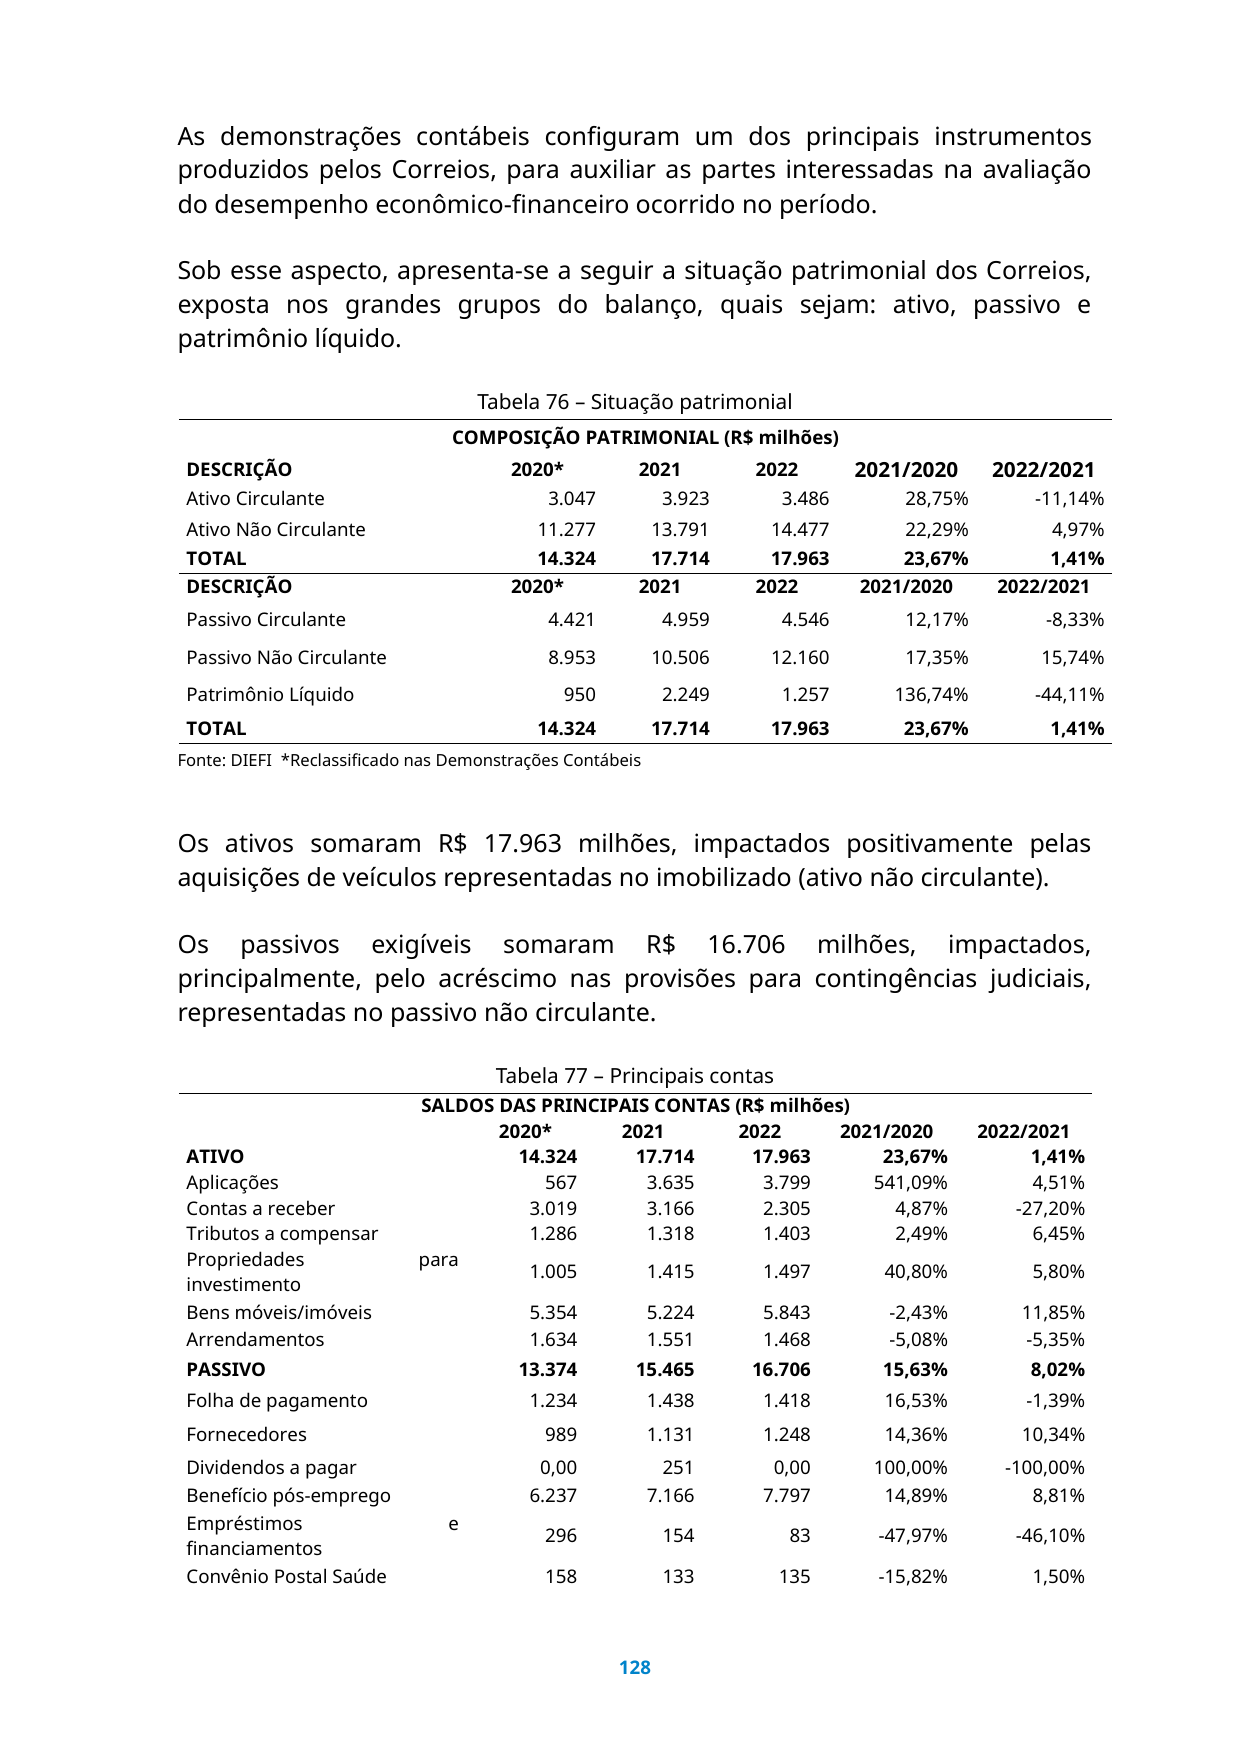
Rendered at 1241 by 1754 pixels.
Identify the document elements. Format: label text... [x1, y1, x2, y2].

table_cell Convênio Postal Saúde [179, 1561, 466, 1591]
table_cell 23,67% [818, 1144, 955, 1169]
table_cell 1.005 [466, 1246, 584, 1297]
table_cell 1.257 [717, 675, 837, 713]
table_cell Fornecedores [179, 1416, 466, 1454]
table_cell 950 [471, 675, 603, 713]
table_cell 3.799 [702, 1169, 818, 1195]
table_cell Tributos a compensar [179, 1220, 466, 1246]
table_cell 2.305 [702, 1195, 818, 1220]
table_cell Empréstimos e financiamentos [179, 1510, 466, 1561]
table_cell 14.324 [471, 544, 603, 572]
table_cell 14.477 [717, 513, 837, 544]
table_cell 5.843 [702, 1297, 818, 1327]
table_cell 3.923 [603, 483, 717, 513]
table_cell 11,85% [955, 1297, 1092, 1327]
table_cell 13.374 [466, 1352, 584, 1385]
table_cell Passivo Circulante [179, 601, 471, 638]
text As demonstrações contábeis configuram um dos principais instrumentos produzidos pelos Correios, para auxiliar as partes interessadas na avaliação do desempenho econômico-financeiro ocorrido no período. [177, 118, 1092, 220]
table_cell 2.249 [603, 675, 717, 713]
table_cell 567 [466, 1169, 584, 1195]
table_header COMPOSIÇÃO PATRIMONIAL (R$ milhões) [179, 420, 1112, 455]
table_cell 0,00 [466, 1454, 584, 1481]
table_cell 14,36% [818, 1416, 955, 1454]
table_cell 17.714 [584, 1144, 702, 1169]
table_cell 2021 [584, 1118, 702, 1144]
table_cell 12.160 [717, 638, 837, 675]
table_cell 1.403 [702, 1220, 818, 1246]
table_cell 14,89% [818, 1481, 955, 1510]
table_cell 1,50% [955, 1561, 1092, 1591]
table_cell 1.131 [584, 1416, 702, 1454]
table_cell 1.551 [584, 1327, 702, 1352]
table_cell 1.286 [466, 1220, 584, 1246]
table_cell 3.019 [466, 1195, 584, 1220]
table_cell Bens móveis/imóveis [179, 1297, 466, 1327]
table_cell Contas a receber [179, 1195, 466, 1220]
table_cell 1.234 [466, 1385, 584, 1416]
table_cell TOTAL [179, 713, 471, 742]
table_cell 8.953 [471, 638, 603, 675]
table_cell 1.318 [584, 1220, 702, 1246]
table_cell 22,29% [837, 513, 976, 544]
table_cell 7.166 [584, 1481, 702, 1510]
table_cell 17.714 [603, 713, 717, 742]
table_cell Folha de pagamento [179, 1385, 466, 1416]
table_cell 17,35% [837, 638, 976, 675]
table_cell 133 [584, 1561, 702, 1591]
table_cell -47,97% [818, 1510, 955, 1561]
table_cell 3.486 [717, 483, 837, 513]
table_cell 17.714 [603, 544, 717, 572]
table_cell 15.465 [584, 1352, 702, 1385]
table_cell 2022 [717, 574, 837, 601]
table_cell -2,43% [818, 1297, 955, 1327]
table_cell 1,41% [976, 713, 1112, 742]
table_cell Propriedades para investimento [179, 1246, 466, 1297]
table_cell 1.248 [702, 1416, 818, 1454]
table_cell 100,00% [818, 1454, 955, 1481]
table_cell 2022/2021 [955, 1118, 1092, 1144]
table_cell 1,41% [955, 1144, 1092, 1169]
table_cell 16,53% [818, 1385, 955, 1416]
table_cell 2021 [603, 574, 717, 601]
table_cell 4.421 [471, 601, 603, 638]
table_cell 136,74% [837, 675, 976, 713]
list Tabela 77 – Principais contas [177, 1061, 1092, 1090]
table_cell 2021 [603, 455, 717, 483]
table_cell -1,39% [955, 1385, 1092, 1416]
table_cell -44,11% [976, 675, 1112, 713]
table_cell 17.963 [717, 713, 837, 742]
table_cell 17.963 [717, 544, 837, 572]
table_cell 1.415 [584, 1246, 702, 1297]
table_cell -5,35% [955, 1327, 1092, 1352]
table_cell 2020* [471, 455, 603, 483]
table_cell 1.468 [702, 1327, 818, 1352]
table_cell 541,09% [818, 1169, 955, 1195]
table_cell 2022/2021 [976, 574, 1112, 601]
list Tabela 76 – Situação patrimonial [177, 387, 1092, 416]
table_cell 2021/2020 [818, 1118, 955, 1144]
table_cell 11.277 [471, 513, 603, 544]
table_cell 2022/2021 [976, 455, 1112, 483]
table_cell 2021/2020 [837, 574, 976, 601]
table_cell 4,97% [976, 513, 1112, 544]
table_cell 8,02% [955, 1352, 1092, 1385]
text Fonte: DIEFI *Reclassificado nas Demonstrações Contábeis [177, 748, 1092, 771]
table_cell [179, 1118, 466, 1144]
table_cell 251 [584, 1454, 702, 1481]
table_cell 6,45% [955, 1220, 1092, 1246]
table_cell 10,34% [955, 1416, 1092, 1454]
table_cell 28,75% [837, 483, 976, 513]
table_cell 15,63% [818, 1352, 955, 1385]
table_cell 154 [584, 1510, 702, 1561]
table_cell 5.224 [584, 1297, 702, 1327]
table_cell Benefício pós-emprego [179, 1481, 466, 1510]
table_cell -8,33% [976, 601, 1112, 638]
table_cell 5.354 [466, 1297, 584, 1327]
text Os ativos somaram R$ 17.963 milhões, impactados positivamente pelas aquisições de veículos representadas no imobilizado (ativo não circulante). [177, 826, 1092, 894]
table_cell 2020* [466, 1118, 584, 1144]
table_cell 10.506 [603, 638, 717, 675]
table_cell Passivo Não Circulante [179, 638, 471, 675]
table_cell Aplicações [179, 1169, 466, 1195]
table_cell Ativo Não Circulante [179, 513, 471, 544]
table_cell 23,67% [837, 713, 976, 742]
text Sob esse aspecto, apresenta-se a seguir a situação patrimonial dos Correios, exposta nos grandes grupos do balanço, quais sejam: ativo, passivo e patrimônio líquido. [177, 253, 1092, 355]
table_cell 5,80% [955, 1246, 1092, 1297]
table_cell 2022 [702, 1118, 818, 1144]
table_cell Patrimônio Líquido [179, 675, 471, 713]
table_cell 1,41% [976, 544, 1112, 572]
table_cell 14.324 [466, 1144, 584, 1169]
table_cell 8,81% [955, 1481, 1092, 1510]
table_cell 4,51% [955, 1169, 1092, 1195]
table_cell -11,14% [976, 483, 1112, 513]
table_cell 135 [702, 1561, 818, 1591]
table_cell Dividendos a pagar [179, 1454, 466, 1481]
table_cell PASSIVO [179, 1352, 466, 1385]
table_cell -27,20% [955, 1195, 1092, 1220]
table_cell 14.324 [471, 713, 603, 742]
table_cell 2021/2020 [837, 455, 976, 483]
table_cell 1.418 [702, 1385, 818, 1416]
table_cell 12,17% [837, 601, 976, 638]
table_cell DESCRIÇÃO [179, 455, 471, 483]
table_cell 2020* [471, 574, 603, 601]
table_cell 23,67% [837, 544, 976, 572]
table_cell 4.546 [717, 601, 837, 638]
table_cell Ativo Circulante [179, 483, 471, 513]
table_cell 3.635 [584, 1169, 702, 1195]
table_cell -46,10% [955, 1510, 1092, 1561]
table_cell 1.438 [584, 1385, 702, 1416]
table_cell 40,80% [818, 1246, 955, 1297]
table_cell TOTAL [179, 544, 471, 572]
table_cell 1.634 [466, 1327, 584, 1352]
table_cell Arrendamentos [179, 1327, 466, 1352]
table_cell 83 [702, 1510, 818, 1561]
table_cell 4.959 [603, 601, 717, 638]
text Os passivos exigíveis somaram R$ 16.706 milhões, impactados, principalmente, pelo acréscimo nas provisões para contingências judiciais, representadas no passivo não circulante. [177, 927, 1092, 1029]
table_cell 4,87% [818, 1195, 955, 1220]
table_cell 989 [466, 1416, 584, 1454]
table_cell 1.497 [702, 1246, 818, 1297]
table_cell 17.963 [702, 1144, 818, 1169]
table_cell 15,74% [976, 638, 1112, 675]
table_cell -15,82% [818, 1561, 955, 1591]
table_cell 158 [466, 1561, 584, 1591]
table_cell ATIVO [179, 1144, 466, 1169]
table_header SALDOS DAS PRINCIPAIS CONTAS (R$ milhões) [179, 1094, 1092, 1118]
table_cell 6.237 [466, 1481, 584, 1510]
table_cell -5,08% [818, 1327, 955, 1352]
table_cell 7.797 [702, 1481, 818, 1510]
table_cell 3.166 [584, 1195, 702, 1220]
table_cell 13.791 [603, 513, 717, 544]
table_cell 2022 [717, 455, 837, 483]
table_cell 16.706 [702, 1352, 818, 1385]
table_cell 2,49% [818, 1220, 955, 1246]
table_cell 296 [466, 1510, 584, 1561]
table_cell DESCRIÇÃO [179, 574, 471, 601]
table_cell 0,00 [702, 1454, 818, 1481]
table_cell 3.047 [471, 483, 603, 513]
table_cell -100,00% [955, 1454, 1092, 1481]
